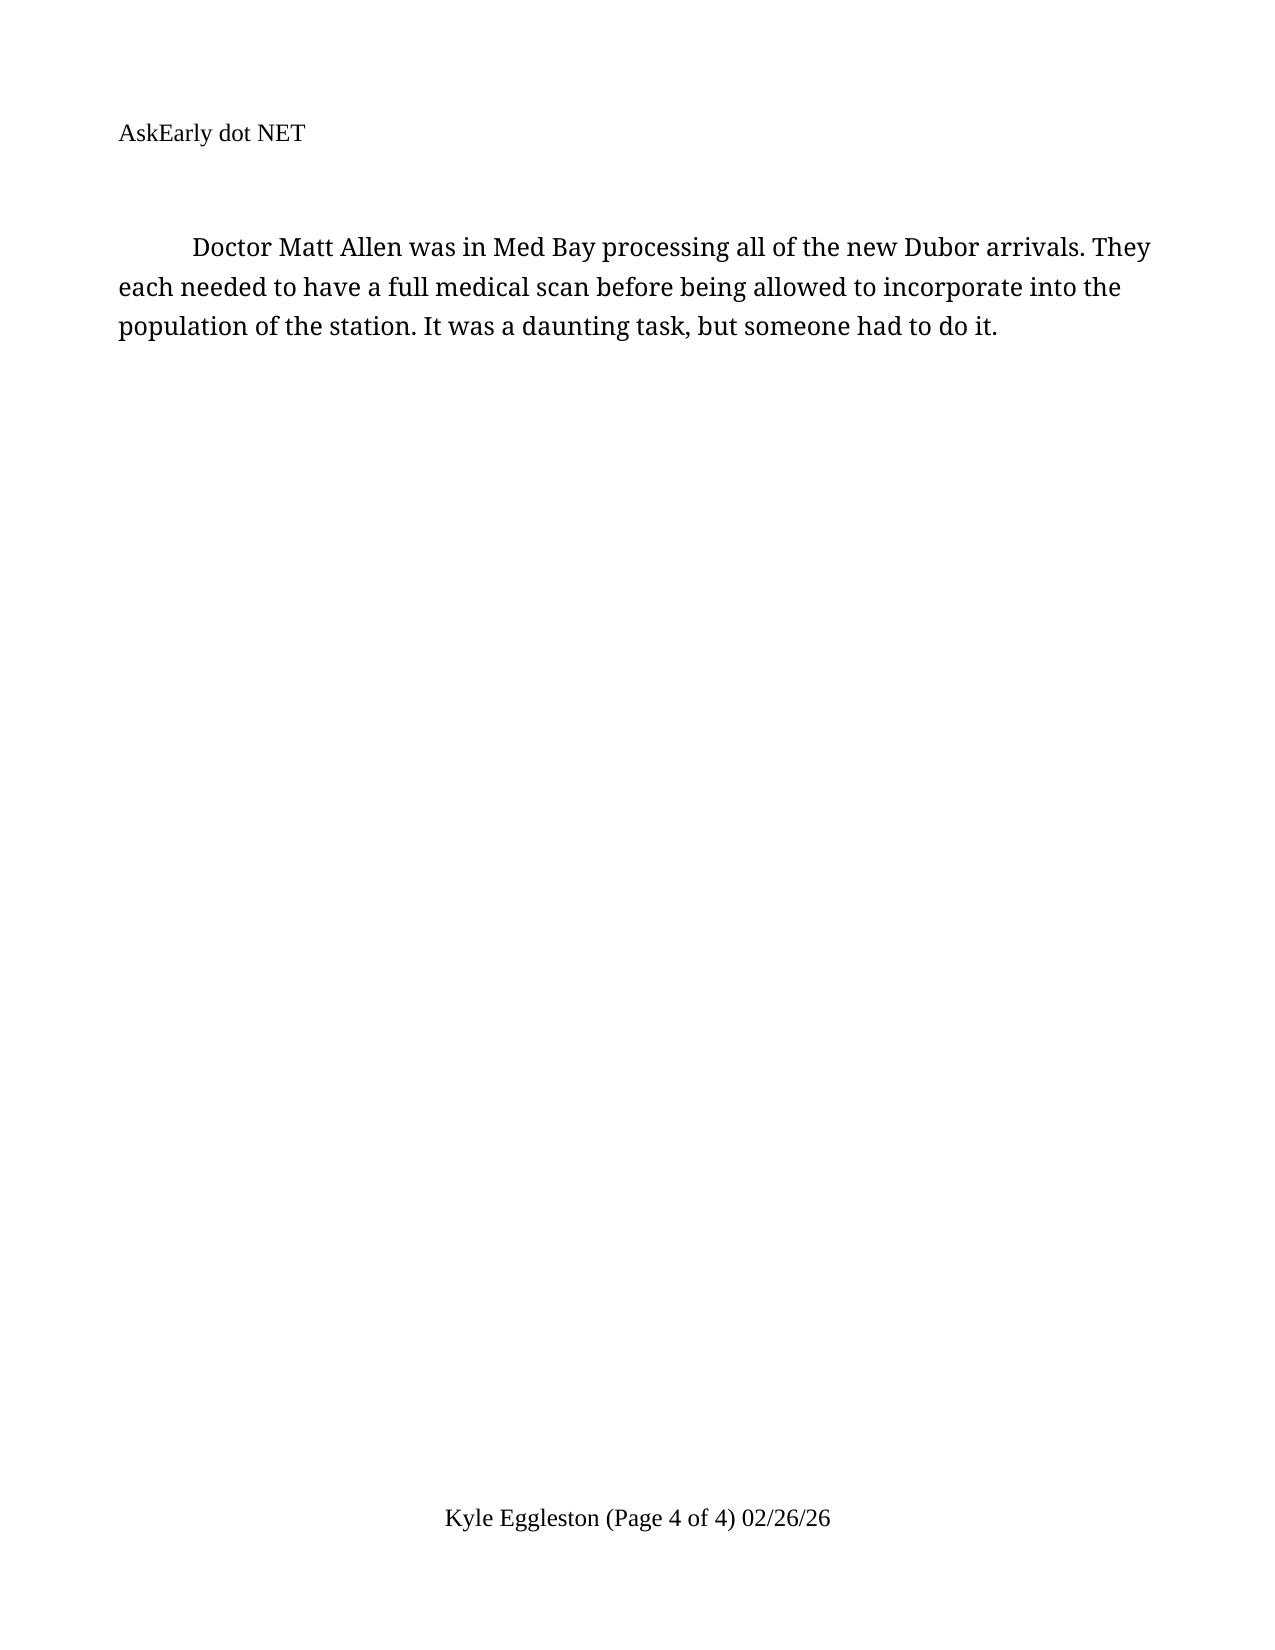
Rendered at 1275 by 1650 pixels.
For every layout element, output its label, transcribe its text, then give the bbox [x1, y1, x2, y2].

text Doctor Matt Allen was in Med Bay processing all of the new Dubor arrivals. They each needed to have a full medical scan before being allowed to incorporate into the population of the station. It was a daunting task, but someone had to do it. [118, 230, 1157, 342]
